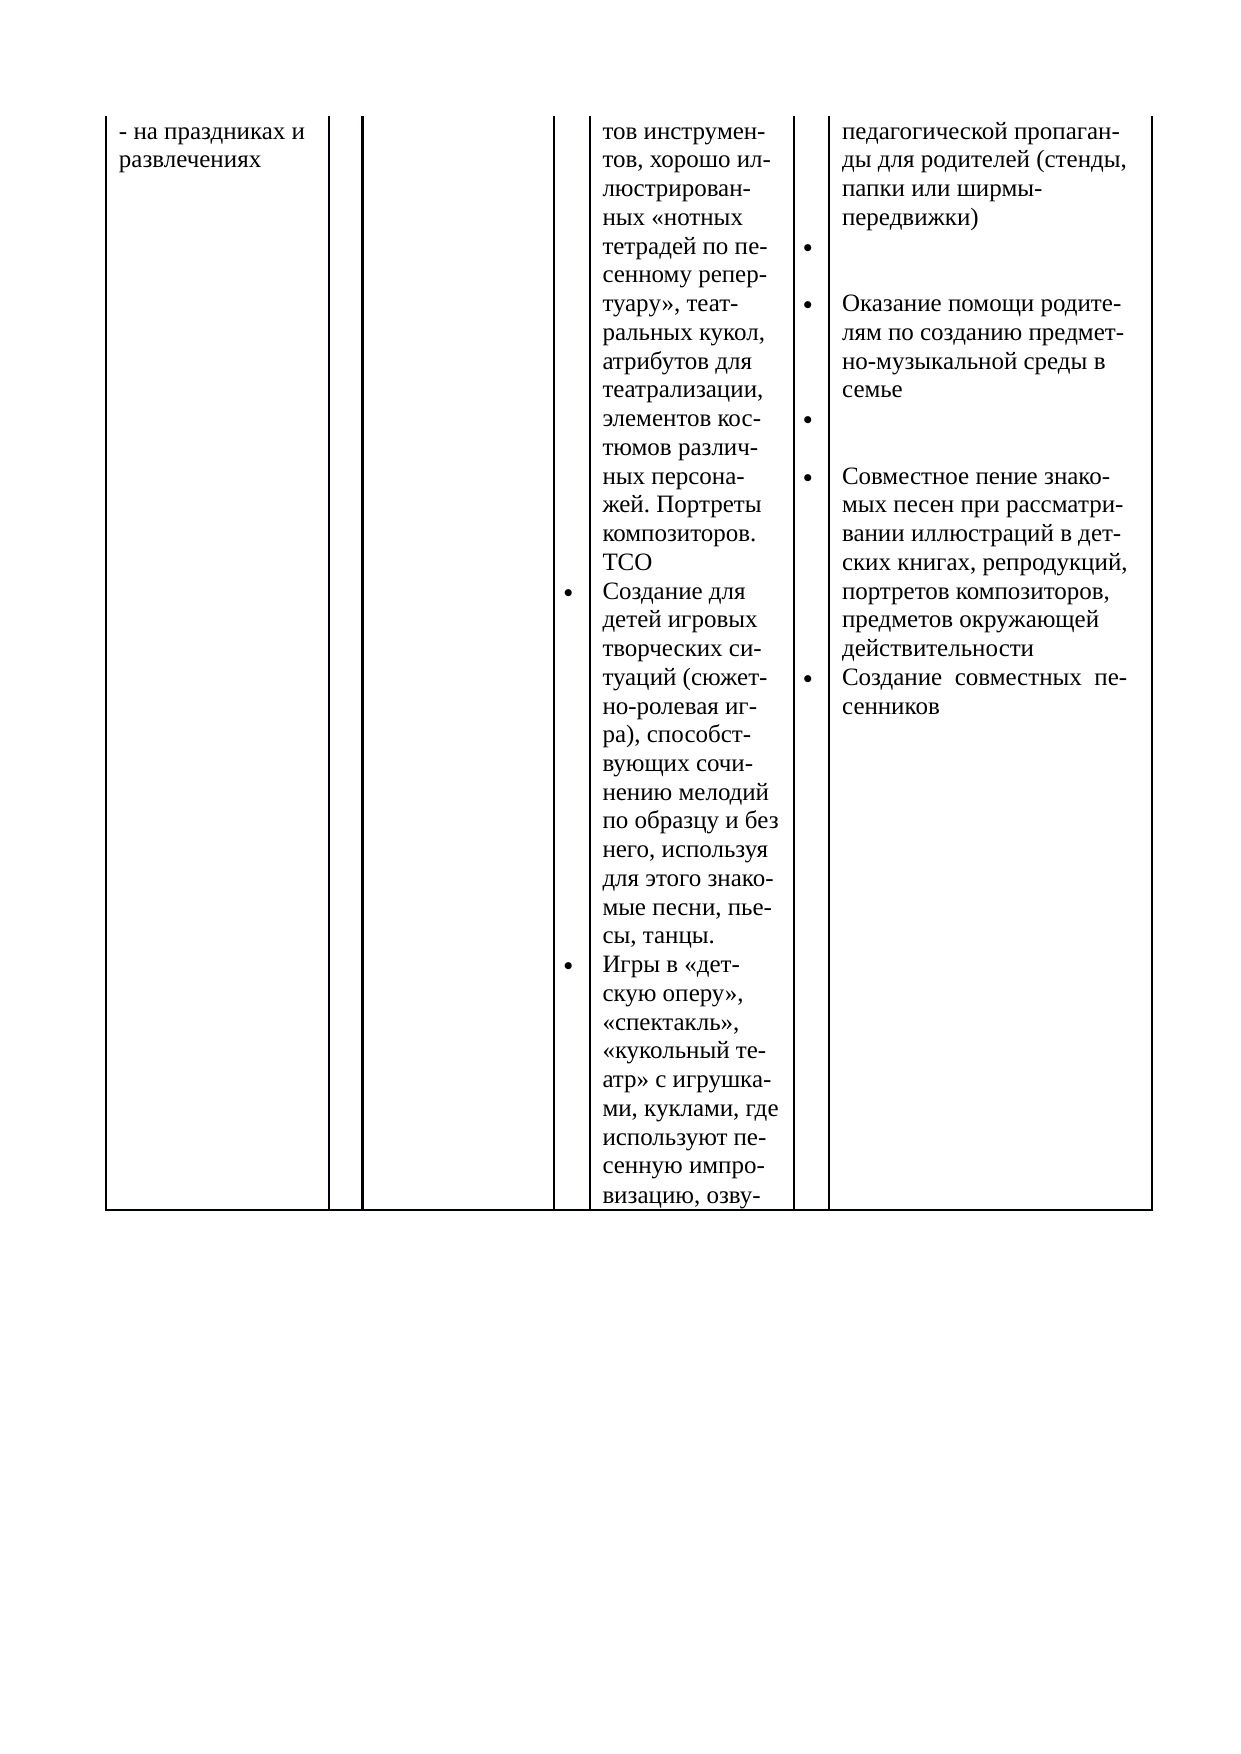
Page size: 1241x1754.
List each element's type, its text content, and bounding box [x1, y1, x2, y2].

table_cell [364, 1007, 553, 1036]
table_cell [795, 432, 828, 461]
table_cell [364, 1122, 553, 1151]
table_cell  [795, 231, 828, 259]
table_cell вании иллюстраций в дет- [830, 518, 1151, 547]
table_cell [330, 461, 361, 489]
table_cell [795, 375, 828, 403]
table_cell [330, 116, 361, 144]
table_cell [555, 748, 589, 777]
table_cell [555, 1093, 589, 1122]
table_cell для этого знако- [591, 863, 793, 892]
table_cell люстрирован- [591, 173, 793, 202]
table_cell [364, 978, 553, 1007]
table_cell [364, 260, 553, 288]
table_cell [555, 1064, 589, 1093]
table_cell [330, 490, 361, 518]
table_cell [364, 1179, 553, 1209]
table_cell [555, 605, 589, 633]
table_cell нению мелодий [591, 777, 793, 806]
table_cell элементов кос- [591, 403, 793, 432]
table_cell [830, 1007, 1151, 1036]
table_cell [330, 576, 361, 604]
table_cell [330, 834, 361, 863]
table_cell [555, 1122, 589, 1151]
table_cell [364, 720, 553, 748]
table_cell тов, хорошо ил- [591, 145, 793, 173]
table_cell [330, 720, 361, 748]
table_cell [330, 1179, 361, 1209]
table_cell [830, 777, 1151, 806]
table_cell папки или ширмы- [830, 173, 1151, 202]
table_cell [830, 1151, 1151, 1179]
table_cell [830, 720, 1151, 748]
table_cell используют пе- [591, 1122, 793, 1151]
table_cell [830, 403, 1151, 432]
table_cell ТСО [591, 547, 793, 576]
table_cell [830, 432, 1151, 461]
table_cell [107, 461, 328, 489]
table_cell [795, 806, 828, 834]
table_cell Оказание помощи родите- [830, 288, 1151, 317]
table_cell [795, 892, 828, 921]
table_cell [555, 633, 589, 662]
table_cell ных «нотных [591, 202, 793, 231]
table_cell [364, 461, 553, 489]
table_cell [330, 202, 361, 231]
table_cell [830, 806, 1151, 834]
table_cell [555, 777, 589, 806]
table_cell [555, 1179, 589, 1209]
table_cell [364, 547, 553, 576]
table_cell [107, 231, 328, 259]
table_cell сенников [830, 691, 1151, 719]
table_cell [555, 863, 589, 892]
table_cell [330, 288, 361, 317]
table_cell [795, 260, 828, 288]
table_cell [830, 231, 1151, 259]
table_cell Создание для [591, 576, 793, 604]
table_cell [330, 691, 361, 719]
table_cell [795, 1179, 828, 1209]
table_cell [330, 921, 361, 949]
table_cell [795, 863, 828, 892]
table_cell [795, 691, 828, 719]
table_cell атр» с игрушка- [591, 1064, 793, 1093]
table_cell [330, 863, 361, 892]
table_cell педагогической пропаган- [830, 116, 1151, 144]
table_cell [107, 806, 328, 834]
table_cell атрибутов для [591, 346, 793, 374]
table_cell [795, 116, 828, 144]
table_cell [330, 1036, 361, 1064]
table_cell [555, 662, 589, 691]
table_cell [330, 1064, 361, 1093]
table_cell мые песни, пье- [591, 892, 793, 921]
table_cell [795, 1151, 828, 1179]
table_cell действительности [830, 633, 1151, 662]
table_cell [555, 288, 589, 317]
table_cell [107, 403, 328, 432]
table_cell [107, 346, 328, 374]
table_cell [795, 978, 828, 1007]
table_cell [364, 288, 553, 317]
table_cell «спектакль», [591, 1007, 793, 1036]
table_cell [330, 806, 361, 834]
table_cell [364, 231, 553, 259]
table_cell ских книгах, репродукций, [830, 547, 1151, 576]
table_cell предметов окружающей [830, 605, 1151, 633]
table_cell [107, 375, 328, 403]
table_cell семье [830, 375, 1151, 403]
table_cell [795, 748, 828, 777]
table_cell [364, 892, 553, 921]
table_cell [330, 1007, 361, 1036]
table_cell [555, 806, 589, 834]
table_cell [830, 1093, 1151, 1122]
table_cell но-ролевая иг- [591, 691, 793, 719]
table_cell [795, 1036, 828, 1064]
table_cell [364, 1064, 553, 1093]
table_cell [364, 403, 553, 432]
table_cell передвижки) [830, 202, 1151, 231]
table_cell [364, 518, 553, 547]
table_cell [107, 317, 328, 346]
table_cell [830, 1122, 1151, 1151]
table_cell театрализации, [591, 375, 793, 403]
table_cell [795, 547, 828, 576]
table_cell [555, 116, 589, 144]
table_cell [107, 633, 328, 662]
table_cell [107, 202, 328, 231]
table_cell [364, 375, 553, 403]
table_cell [330, 145, 361, 173]
table_cell но-музыкальной среды в [830, 346, 1151, 374]
table_cell [795, 518, 828, 547]
table_cell ральных кукол, [591, 317, 793, 346]
table_cell [555, 317, 589, 346]
table_cell [364, 490, 553, 518]
table_cell [795, 921, 828, 949]
table_cell [107, 1151, 328, 1179]
table_cell скую оперу», [591, 978, 793, 1007]
table_cell [330, 260, 361, 288]
table_cell [555, 490, 589, 518]
table_cell  [795, 461, 828, 489]
table_cell [795, 777, 828, 806]
table_cell [830, 949, 1151, 978]
table_cell [555, 978, 589, 1007]
table_cell [555, 375, 589, 403]
table_cell тов инструмен- [591, 116, 793, 144]
table_cell [555, 691, 589, 719]
table_cell [364, 806, 553, 834]
table_cell [830, 978, 1151, 1007]
table_cell [107, 576, 328, 604]
table_cell [364, 662, 553, 691]
table_cell него, используя [591, 834, 793, 863]
table_cell [330, 403, 361, 432]
table_cell [107, 288, 328, 317]
table_cell сенную импро- [591, 1151, 793, 1179]
table_cell [364, 432, 553, 461]
table_cell мых песен при рассматри- [830, 490, 1151, 518]
table_cell [330, 346, 361, 374]
table_cell [555, 432, 589, 461]
table_cell [830, 921, 1151, 949]
table_cell  [795, 288, 828, 317]
table_cell  [795, 662, 828, 691]
table_cell [555, 260, 589, 288]
table_cell ми, куклами, где [591, 1093, 793, 1122]
table_cell [364, 691, 553, 719]
table_cell - на праздниках и [107, 116, 328, 144]
table_cell жей. Портреты [591, 490, 793, 518]
table_cell сенному репер- [591, 260, 793, 288]
table_cell [107, 518, 328, 547]
table_cell туаций (сюжет- [591, 662, 793, 691]
table_cell [107, 691, 328, 719]
table_cell [830, 1064, 1151, 1093]
table_cell [795, 720, 828, 748]
table_cell [555, 346, 589, 374]
table_cell Игры в «дет- [591, 949, 793, 978]
table_cell [107, 720, 328, 748]
table_cell [830, 260, 1151, 288]
table_cell [107, 1093, 328, 1122]
table_cell детей игровых [591, 605, 793, 633]
table_cell [364, 605, 553, 633]
table_cell по образцу и без [591, 806, 793, 834]
table_cell лям по созданию предмет- [830, 317, 1151, 346]
table_cell [555, 1036, 589, 1064]
table_cell [107, 662, 328, 691]
table_cell  [555, 949, 589, 978]
table_cell [330, 317, 361, 346]
table_cell [107, 978, 328, 1007]
table_cell [330, 173, 361, 202]
table_cell сы, танцы. [591, 921, 793, 949]
table_cell [364, 748, 553, 777]
table_cell [830, 748, 1151, 777]
table_cell [555, 145, 589, 173]
table_cell [330, 547, 361, 576]
table_cell [795, 633, 828, 662]
table_cell [364, 1036, 553, 1064]
table_cell [330, 633, 361, 662]
table_cell [555, 403, 589, 432]
table_cell [107, 547, 328, 576]
table_cell [364, 921, 553, 949]
table_cell [107, 1007, 328, 1036]
table_cell [330, 892, 361, 921]
table_cell [107, 892, 328, 921]
table_cell ных персона- [591, 461, 793, 489]
table_cell [364, 863, 553, 892]
table_cell [330, 949, 361, 978]
table_cell [107, 949, 328, 978]
table_cell [555, 921, 589, 949]
table_cell [330, 748, 361, 777]
table_cell «кукольный те- [591, 1036, 793, 1064]
table_cell [555, 1151, 589, 1179]
table_cell [795, 202, 828, 231]
table_cell [795, 1007, 828, 1036]
table_cell [364, 173, 553, 202]
table_cell [107, 1122, 328, 1151]
table_cell [364, 202, 553, 231]
table_cell [330, 1122, 361, 1151]
table_cell [364, 576, 553, 604]
table_cell [330, 662, 361, 691]
table_cell [830, 892, 1151, 921]
table_cell [107, 432, 328, 461]
table_cell [330, 518, 361, 547]
table_cell [795, 317, 828, 346]
table_cell портретов композиторов, [830, 576, 1151, 604]
table_cell [555, 892, 589, 921]
table_cell [364, 116, 553, 144]
table_cell [107, 834, 328, 863]
table_cell творческих си- [591, 633, 793, 662]
table_cell [795, 576, 828, 604]
table_cell [795, 346, 828, 374]
table_cell [330, 375, 361, 403]
table_cell [107, 173, 328, 202]
table_cell тетрадей по пе- [591, 231, 793, 259]
table_cell [555, 202, 589, 231]
table_cell [364, 777, 553, 806]
table_cell [795, 1064, 828, 1093]
table_cell [364, 834, 553, 863]
table_cell [330, 432, 361, 461]
table_cell [107, 777, 328, 806]
table_cell [795, 173, 828, 202]
table_cell [555, 720, 589, 748]
table_cell [107, 260, 328, 288]
table_cell [330, 777, 361, 806]
table_cell  [555, 576, 589, 604]
table_cell вующих сочи- [591, 748, 793, 777]
table_cell [364, 317, 553, 346]
table_cell Создание совместных пе- [830, 662, 1151, 691]
table_cell [555, 1007, 589, 1036]
table_cell [795, 949, 828, 978]
table_cell [555, 461, 589, 489]
table_cell [330, 231, 361, 259]
table_cell [795, 490, 828, 518]
table_cell [107, 921, 328, 949]
table_cell [330, 605, 361, 633]
table_cell [830, 1036, 1151, 1064]
table_cell  [795, 403, 828, 432]
table_cell ды для родителей (стенды, [830, 145, 1151, 173]
table_cell [795, 145, 828, 173]
table_cell [107, 1179, 328, 1209]
table_cell [107, 748, 328, 777]
table_cell [830, 834, 1151, 863]
table_cell [330, 978, 361, 1007]
table_cell [830, 863, 1151, 892]
table_cell [555, 231, 589, 259]
table_cell [364, 633, 553, 662]
table_cell [555, 547, 589, 576]
table_cell тюмов различ- [591, 432, 793, 461]
table_cell туару», теат- [591, 288, 793, 317]
table_cell Совместное пение знако- [830, 461, 1151, 489]
table_cell [364, 1151, 553, 1179]
table_cell [364, 1093, 553, 1122]
table_cell [830, 1179, 1151, 1209]
table_cell [107, 863, 328, 892]
table_cell [555, 518, 589, 547]
table_cell [107, 490, 328, 518]
table_cell ра), способст- [591, 720, 793, 748]
table_cell развлечениях [107, 145, 328, 173]
table_cell [795, 1093, 828, 1122]
table_cell [555, 173, 589, 202]
table_cell [330, 1093, 361, 1122]
table_cell [107, 1064, 328, 1093]
table_cell [364, 145, 553, 173]
table_cell визацию, озву- [591, 1179, 793, 1209]
table_cell [795, 1122, 828, 1151]
table_cell [107, 605, 328, 633]
table_cell [795, 834, 828, 863]
table_cell [364, 346, 553, 374]
table_cell [107, 1036, 328, 1064]
table_cell [330, 1151, 361, 1179]
table_cell [555, 834, 589, 863]
table_cell композиторов. [591, 518, 793, 547]
table_cell [795, 605, 828, 633]
table_cell [364, 949, 553, 978]
